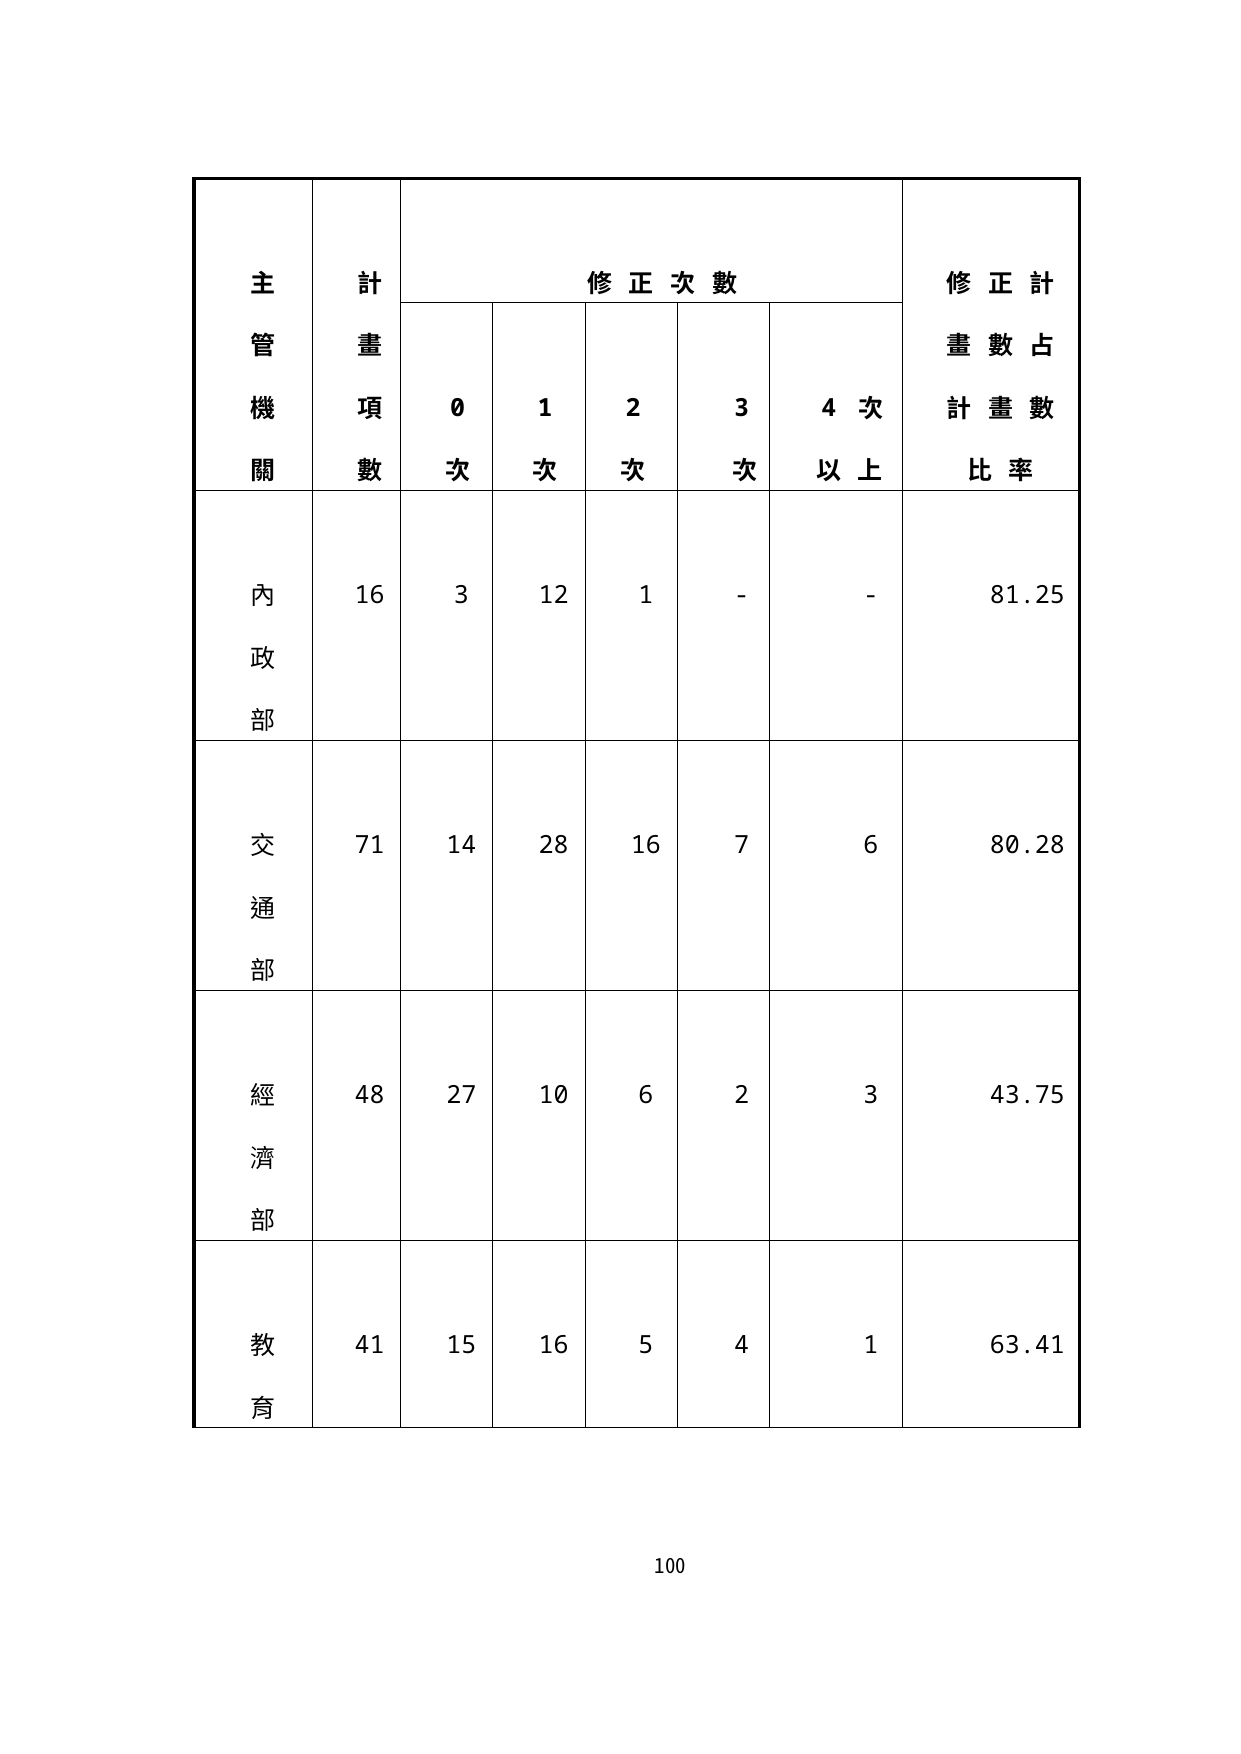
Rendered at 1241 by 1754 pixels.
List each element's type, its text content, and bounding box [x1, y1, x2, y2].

table_cell 41 [313, 1241, 400, 1427]
table_cell 12 [493, 491, 585, 740]
table_cell 4 [678, 1241, 769, 1427]
table_cell 經濟部 [196, 991, 312, 1240]
table_cell 81.25 [903, 491, 1078, 740]
table_cell - [678, 491, 769, 740]
table_cell 內政部 [196, 491, 312, 740]
table_cell 1次 [493, 303, 585, 490]
table_cell 48 [313, 991, 400, 1240]
table_cell 0次 [401, 303, 492, 490]
table_header 計畫 項數 [313, 180, 400, 490]
table_cell 3 [770, 991, 902, 1240]
table_header 修正次數 [401, 180, 902, 302]
table_cell 80.28 [903, 741, 1078, 990]
table_cell 2 [678, 991, 769, 1240]
table_cell 16 [586, 741, 677, 990]
table_cell 14 [401, 741, 492, 990]
table_cell 27 [401, 991, 492, 1240]
table_cell 16 [493, 1241, 585, 1427]
table_cell 教育 [196, 1241, 312, 1427]
table_cell 43.75 [903, 991, 1078, 1240]
table_cell 3 [401, 491, 492, 740]
table_cell 6 [586, 991, 677, 1240]
table_cell 63.41 [903, 1241, 1078, 1427]
table_cell 71 [313, 741, 400, 990]
table_cell 3次 [678, 303, 769, 490]
table_cell 4次以上 [770, 303, 902, 490]
table_cell - [770, 491, 902, 740]
table_cell 16 [313, 491, 400, 740]
table_cell 15 [401, 1241, 492, 1427]
table_cell 1 [586, 491, 677, 740]
table_cell 7 [678, 741, 769, 990]
table_cell 28 [493, 741, 585, 990]
table_cell 2次 [586, 303, 677, 490]
table_cell 6 [770, 741, 902, 990]
table_cell 10 [493, 991, 585, 1240]
table_header 主管 機關 [196, 180, 312, 490]
table_cell 交通部 [196, 741, 312, 990]
table_cell 1 [770, 1241, 902, 1427]
table_cell 5 [586, 1241, 677, 1427]
table_header 修正計畫數占計畫數比率 [903, 180, 1078, 490]
